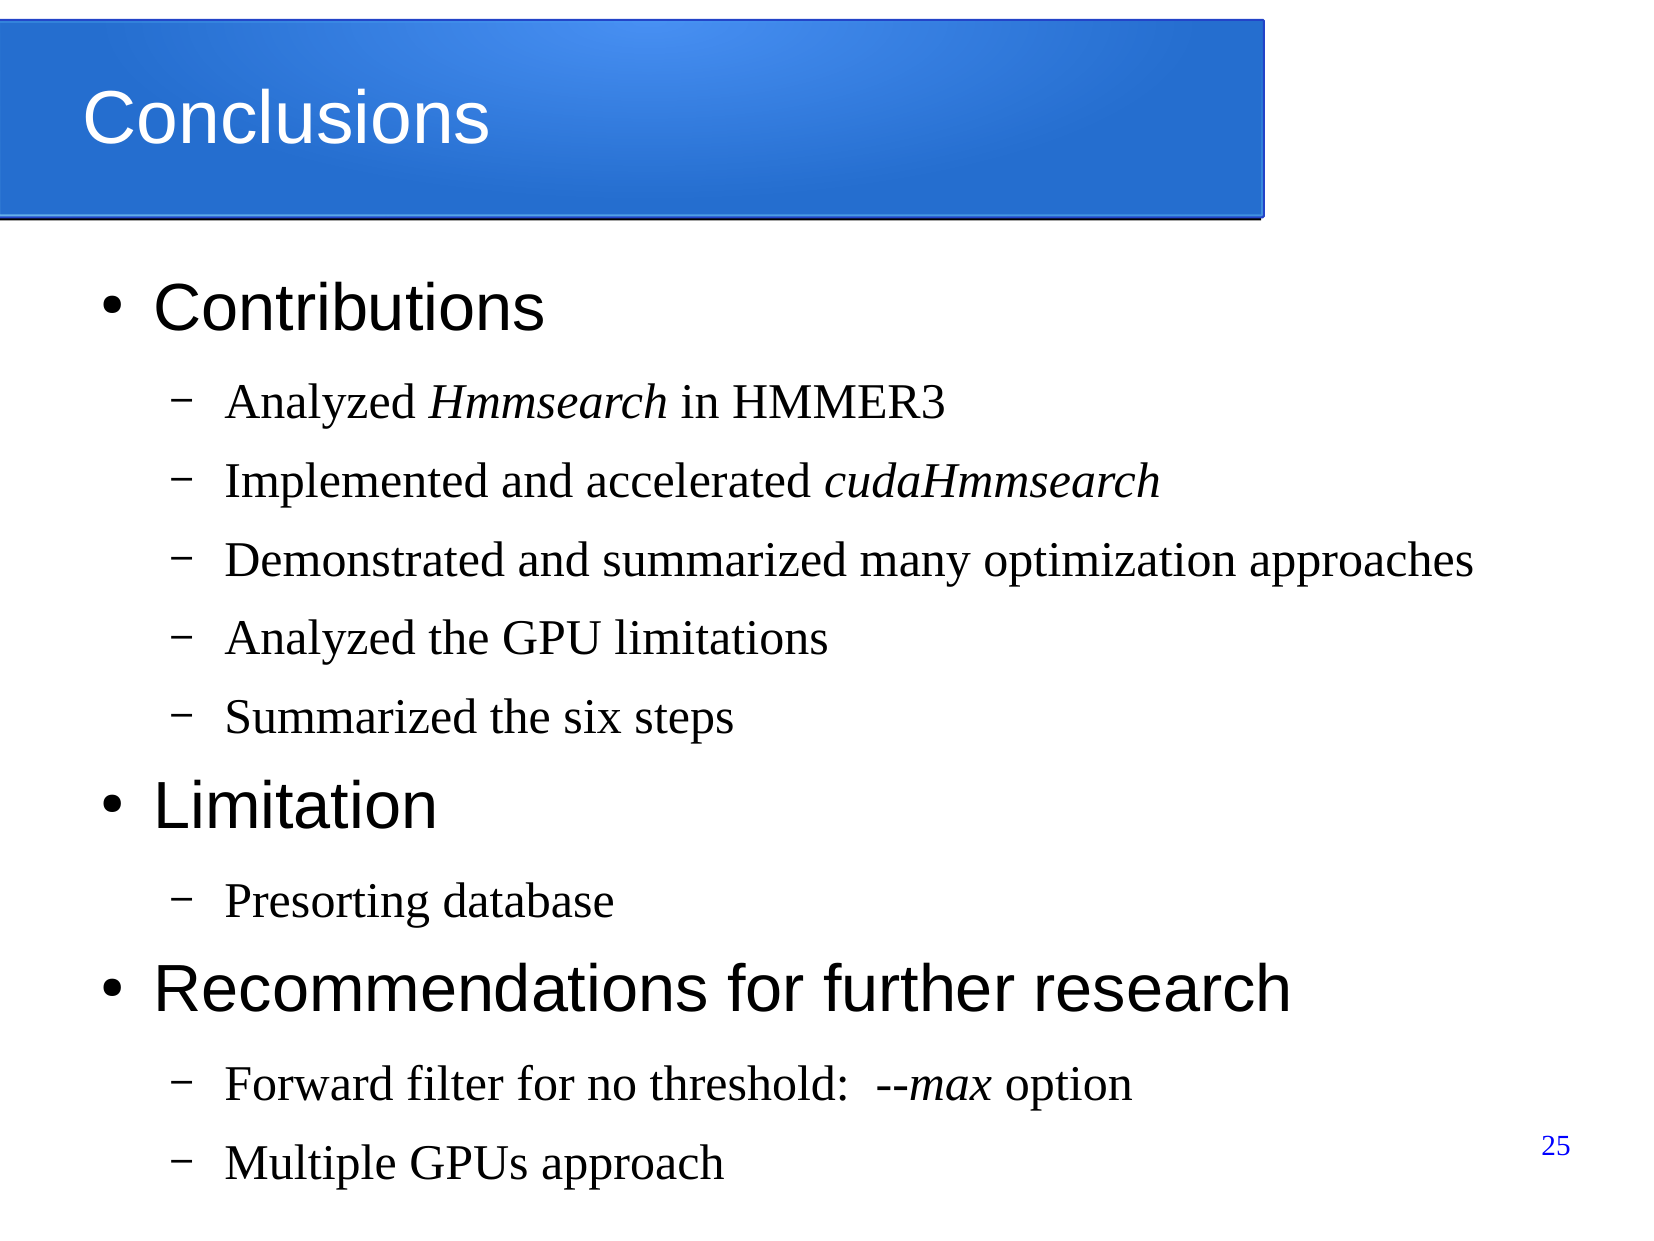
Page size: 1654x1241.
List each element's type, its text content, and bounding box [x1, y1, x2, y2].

list Contributions Analyzed Hmmsearch in HMMER3 Implemented and accelerated cudaHmmsearch Demonstrated and summarized many optimization approaches Analyzed the GPU limitations Summarized the six steps Limitation Presorting database Recommendations for further research Forward filter for no threshold: --max option Multiple GPUs approach [82, 269, 1538, 1201]
title Conclusions [82, 25, 1250, 211]
